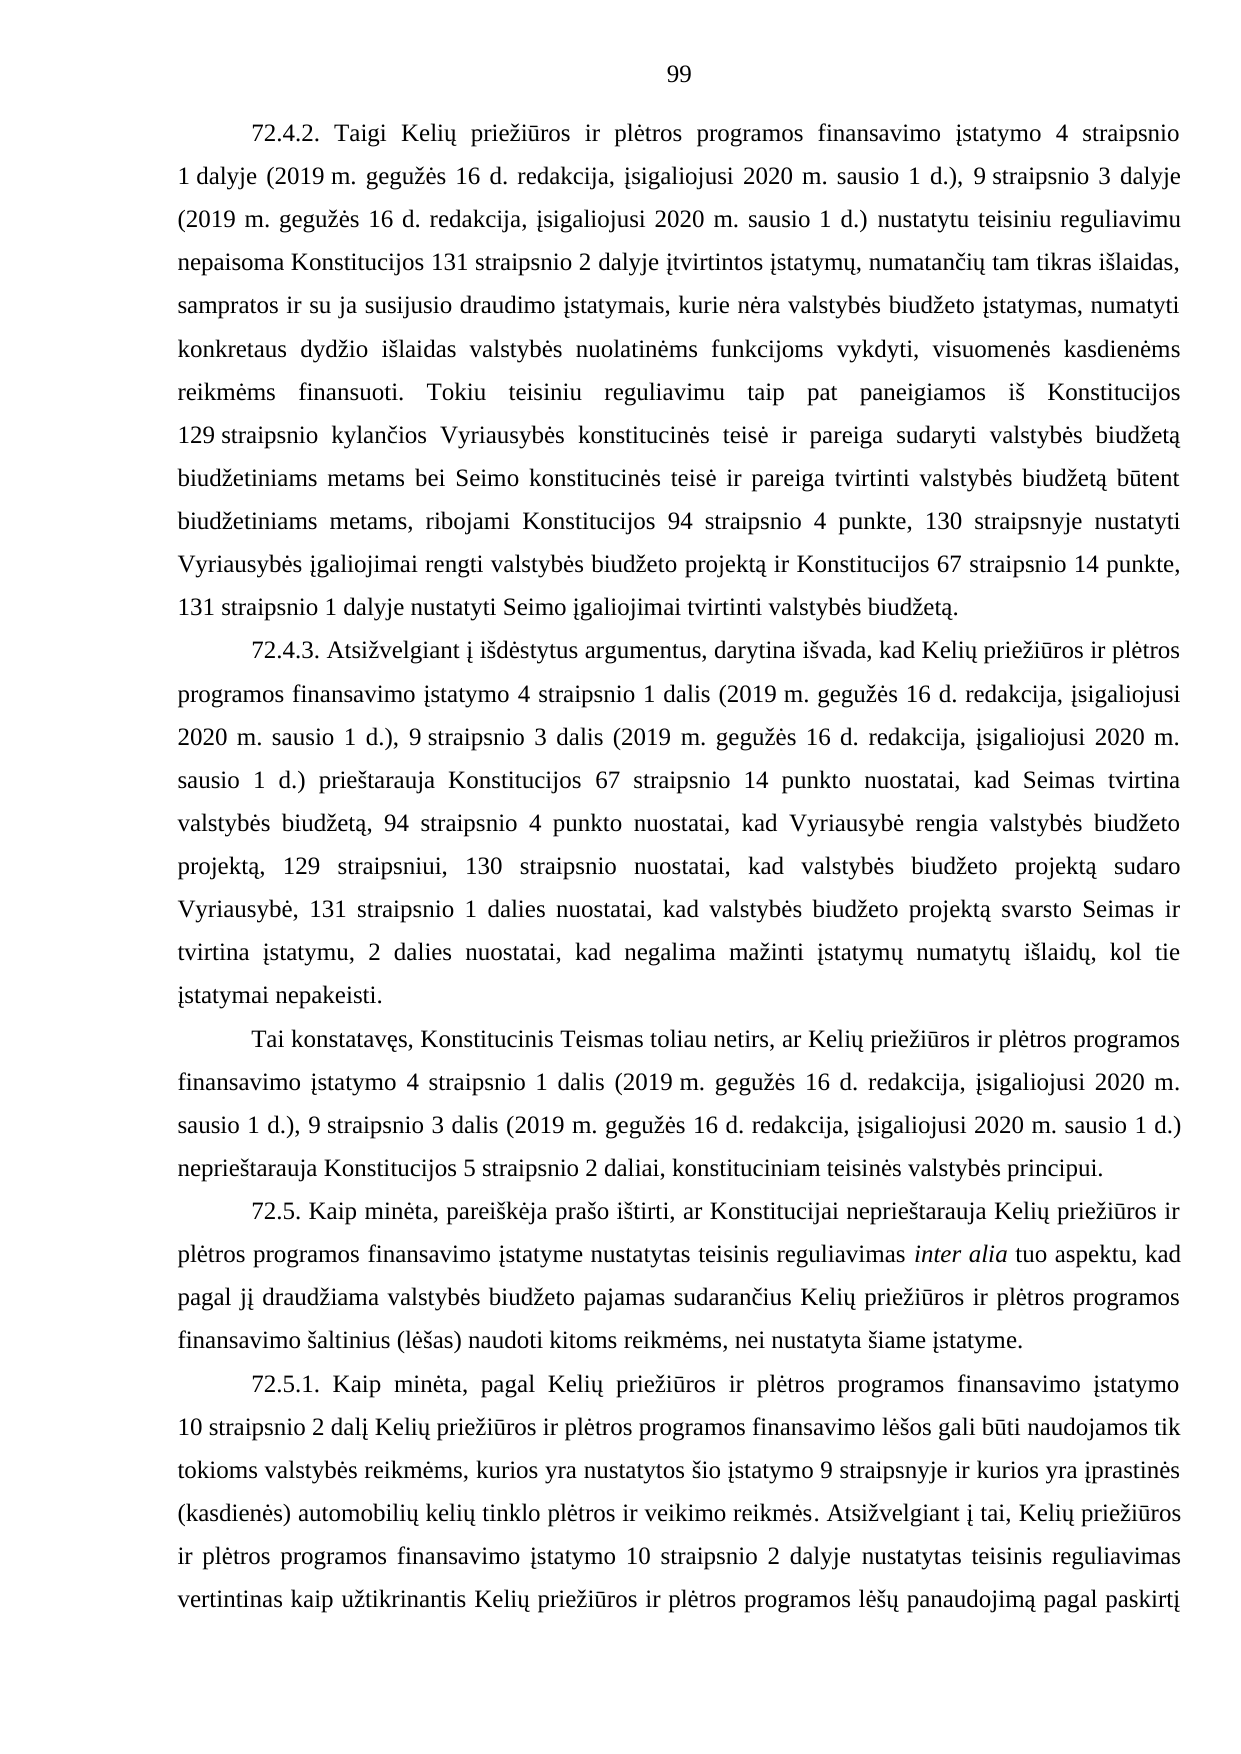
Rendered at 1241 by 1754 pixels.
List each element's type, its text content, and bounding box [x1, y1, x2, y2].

text 72.4.3. Atsižvelgiant į išdėstytus argumentus, darytina išvada, kad Kelių priežiūros ir plėtros programos finansavimo įstatymo 4 straipsnio 1 dalis (2019 m. gegužės 16 d. redakcija, įsigaliojusi 2020 m. sausio 1 d.), 9 straipsnio 3 dalis (2019 m. gegužės 16 d. redakcija, įsigaliojusi 2020 m. sausio 1 d.) prieštarauja Konstitucijos 67 straipsnio 14 punkto nuostatai, kad Seimas tvirtina valstybės biudžetą, 94 straipsnio 4 punkto nuostatai, kad Vyriausybė rengia valstybės biudžeto projektą, 129 straipsniui, 130 straipsnio nuostatai, kad valstybės biudžeto projektą sudaro Vyriausybė, 131 straipsnio 1 dalies nuostatai, kad valstybės biudžeto projektą svarsto Seimas ir tvirtina įstatymu, 2 dalies nuostatai, kad negalima mažinti įstatymų numatytų išlaidų, kol tie įstatymai nepakeisti. [177, 636, 1181, 1009]
text 72.4.2. Taigi Kelių priežiūros ir plėtros programos finansavimo įstatymo 4 straipsnio 1 dalyje (2019 m. gegužės 16 d. redakcija, įsigaliojusi 2020 m. sausio 1 d.), 9 straipsnio 3 dalyje (2019 m. gegužės 16 d. redakcija, įsigaliojusi 2020 m. sausio 1 d.) nustatytu teisiniu reguliavimu nepaisoma Konstitucijos 131 straipsnio 2 dalyje įtvirtintos įstatymų, numatančių tam tikras išlaidas, sampratos ir su ja susijusio draudimo įstatymais, kurie nėra valstybės biudžeto įstatymas, numatyti konkretaus dydžio išlaidas valstybės nuolatinėms funkcijoms vykdyti, visuomenės kasdienėms reikmėms finansuoti. Tokiu teisiniu reguliavimu taip pat paneigiamos iš Konstitucijos 129 straipsnio kylančios Vyriausybės konstitucinės teisė ir pareiga sudaryti valstybės biudžetą biudžetiniams metams bei Seimo konstitucinės teisė ir pareiga tvirtinti valstybės biudžetą būtent biudžetiniams metams, ribojami Konstitucijos 94 straipsnio 4 punkte, 130 straipsnyje nustatyti Vyriausybės įgaliojimai rengti valstybės biudžeto projektą ir Konstitucijos 67 straipsnio 14 punkte, 131 straipsnio 1 dalyje nustatyti Seimo įgaliojimai tvirtinti valstybės biudžetą. [177, 118, 1181, 621]
text 72.5. Kaip minėta, pareiškėja prašo ištirti, ar Konstitucijai neprieštarauja Kelių priežiūros ir plėtros programos finansavimo įstatyme nustatytas teisinis reguliavimas inter alia tuo aspektu, kad pagal jį draudžiama valstybės biudžeto pajamas sudarančius Kelių priežiūros ir plėtros programos finansavimo šaltinius (lėšas) naudoti kitoms reikmėms, nei nustatyta šiame įstatyme. [177, 1196, 1181, 1354]
text 72.5.1. Kaip minėta, pagal Kelių priežiūros ir plėtros programos finansavimo įstatymo 10 straipsnio 2 dalį Kelių priežiūros ir plėtros programos finansavimo lėšos gali būti naudojamos tik tokioms valstybės reikmėms, kurios yra nustatytos šio įstatymo 9 straipsnyje ir kurios yra įprastinės (kasdienės) automobilių kelių tinklo plėtros ir veikimo reikmės. Atsižvelgiant į tai, Kelių priežiūros ir plėtros programos finansavimo įstatymo 10 straipsnio 2 dalyje nustatytas teisinis reguliavimas vertintinas kaip užtikrinantis Kelių priežiūros ir plėtros programos lėšų panaudojimą pagal paskirtį [177, 1369, 1181, 1613]
text Tai konstatavęs, Konstitucinis Teismas toliau netirs, ar Kelių priežiūros ir plėtros programos finansavimo įstatymo 4 straipsnio 1 dalis (2019 m. gegužės 16 d. redakcija, įsigaliojusi 2020 m. sausio 1 d.), 9 straipsnio 3 dalis (2019 m. gegužės 16 d. redakcija, įsigaliojusi 2020 m. sausio 1 d.) neprieštarauja Konstitucijos 5 straipsnio 2 daliai, konstituciniam teisinės valstybės principui. [177, 1024, 1181, 1182]
